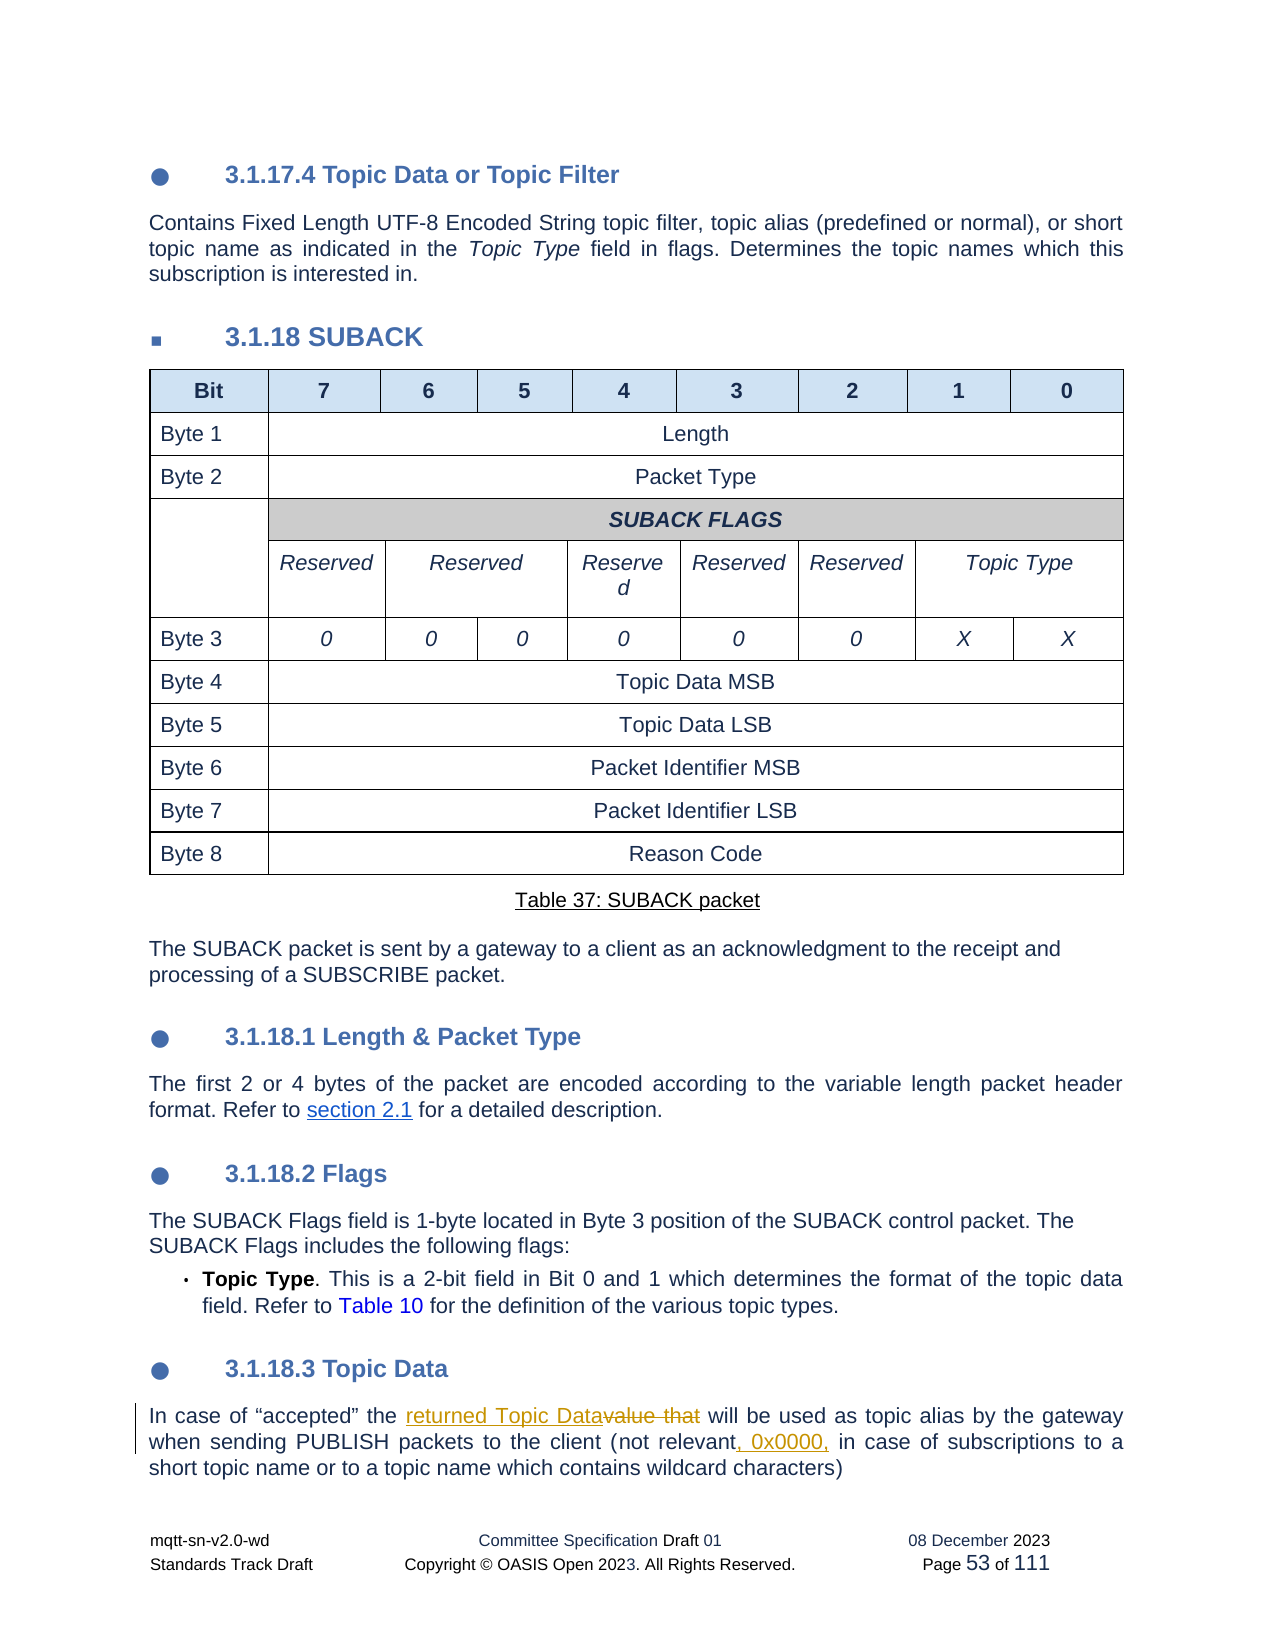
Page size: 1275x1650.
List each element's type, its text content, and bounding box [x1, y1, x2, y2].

table_cell SUBACK FLAGS [269, 499, 1123, 540]
subtitle 3.1.18.3 Topic Data [150, 1344, 1124, 1391]
text The SUBACK Flags field is 1-byte located in Byte 3 position of the SUBACK control packet. The SUBACK Flags includes the following flags: [148, 1207, 1124, 1258]
table_cell Byte 7 [151, 790, 268, 831]
text In case of “accepted” the returned Topic Data will be used as topic alias by the gateway when sending PUBLISH packets to the client (not relevant, 0x0000, in case of subscriptions to a short topic name or to a topic name which contains wildcard characters) [148, 1403, 1124, 1480]
table_header 0 [1011, 370, 1123, 412]
table_cell 0 [478, 618, 567, 660]
list Topic Type. This is a 2-bit field in Bit 0 and 1 which determines the format of the topic data field. Refer to Table 10 for the definition of the various topic types. [181, 1266, 1124, 1318]
table_cell Byte 5 [151, 704, 268, 746]
table_cell Byte 3 [151, 618, 268, 660]
subtitle 3.1.17.4 Topic Data or Topic Filter [150, 150, 1124, 197]
table_cell 0 [386, 618, 477, 660]
table_header 2 [799, 370, 907, 412]
table_cell Packet Identifier MSB [269, 747, 1123, 788]
table_cell Byte 4 [151, 661, 268, 703]
table_cell Reserved [568, 541, 680, 617]
table_cell Byte 1 [151, 413, 268, 454]
subtitle 3.1.18.1 Length & Packet Type [150, 1012, 1124, 1059]
table_cell Topic Data LSB [269, 704, 1123, 746]
text The SUBACK packet is sent by a gateway to a client as an acknowledgment to the receipt and processing of a SUBSCRIBE packet. [148, 936, 1124, 987]
subtitle 3.1.18.2 Flags [150, 1148, 1124, 1195]
table_cell Byte 6 [151, 747, 268, 788]
table_header 5 [478, 370, 572, 412]
table_cell Length [269, 413, 1123, 454]
table_cell 0 [269, 618, 385, 660]
table_header 6 [381, 370, 477, 412]
text Contains Fixed Length UTF-8 Encoded String topic filter, topic alias (predefined or normal), or short topic name as indicated in the Topic Type field in flags. Determines the topic names which this subscription is interested in. [148, 209, 1124, 287]
table_cell Topic Data MSB [269, 661, 1123, 703]
table_cell Reserved [681, 541, 798, 617]
table_cell Reason Code [269, 833, 1123, 874]
table_header Bit [151, 370, 268, 412]
table_cell 0 [568, 618, 680, 660]
table_header 3 [677, 370, 798, 412]
table_cell Reserved [269, 541, 385, 617]
table_cell 0 [799, 618, 915, 660]
table_cell Reserved [386, 541, 567, 617]
subtitle 3.1.18 SUBACK [150, 319, 1124, 358]
table_cell [151, 499, 268, 617]
table_cell X [1014, 618, 1123, 660]
table_cell Topic Type [916, 541, 1123, 617]
text The first 2 or 4 bytes of the packet are encoded according to the variable length packet header format. Refer to section 2.1 for a detailed description. [148, 1071, 1124, 1122]
table_cell Byte 2 [151, 456, 268, 497]
table_cell Packet Type [269, 456, 1123, 497]
table_header 4 [573, 370, 676, 412]
table_cell X [916, 618, 1013, 660]
table_cell Packet Identifier LSB [269, 790, 1123, 831]
text Table 37: SUBACK packet [150, 888, 1125, 912]
table_cell Reserved [799, 541, 915, 617]
table_header 1 [908, 370, 1010, 412]
table_cell Byte 8 [151, 833, 268, 874]
table_header 7 [269, 370, 380, 412]
table_cell 0 [681, 618, 798, 660]
